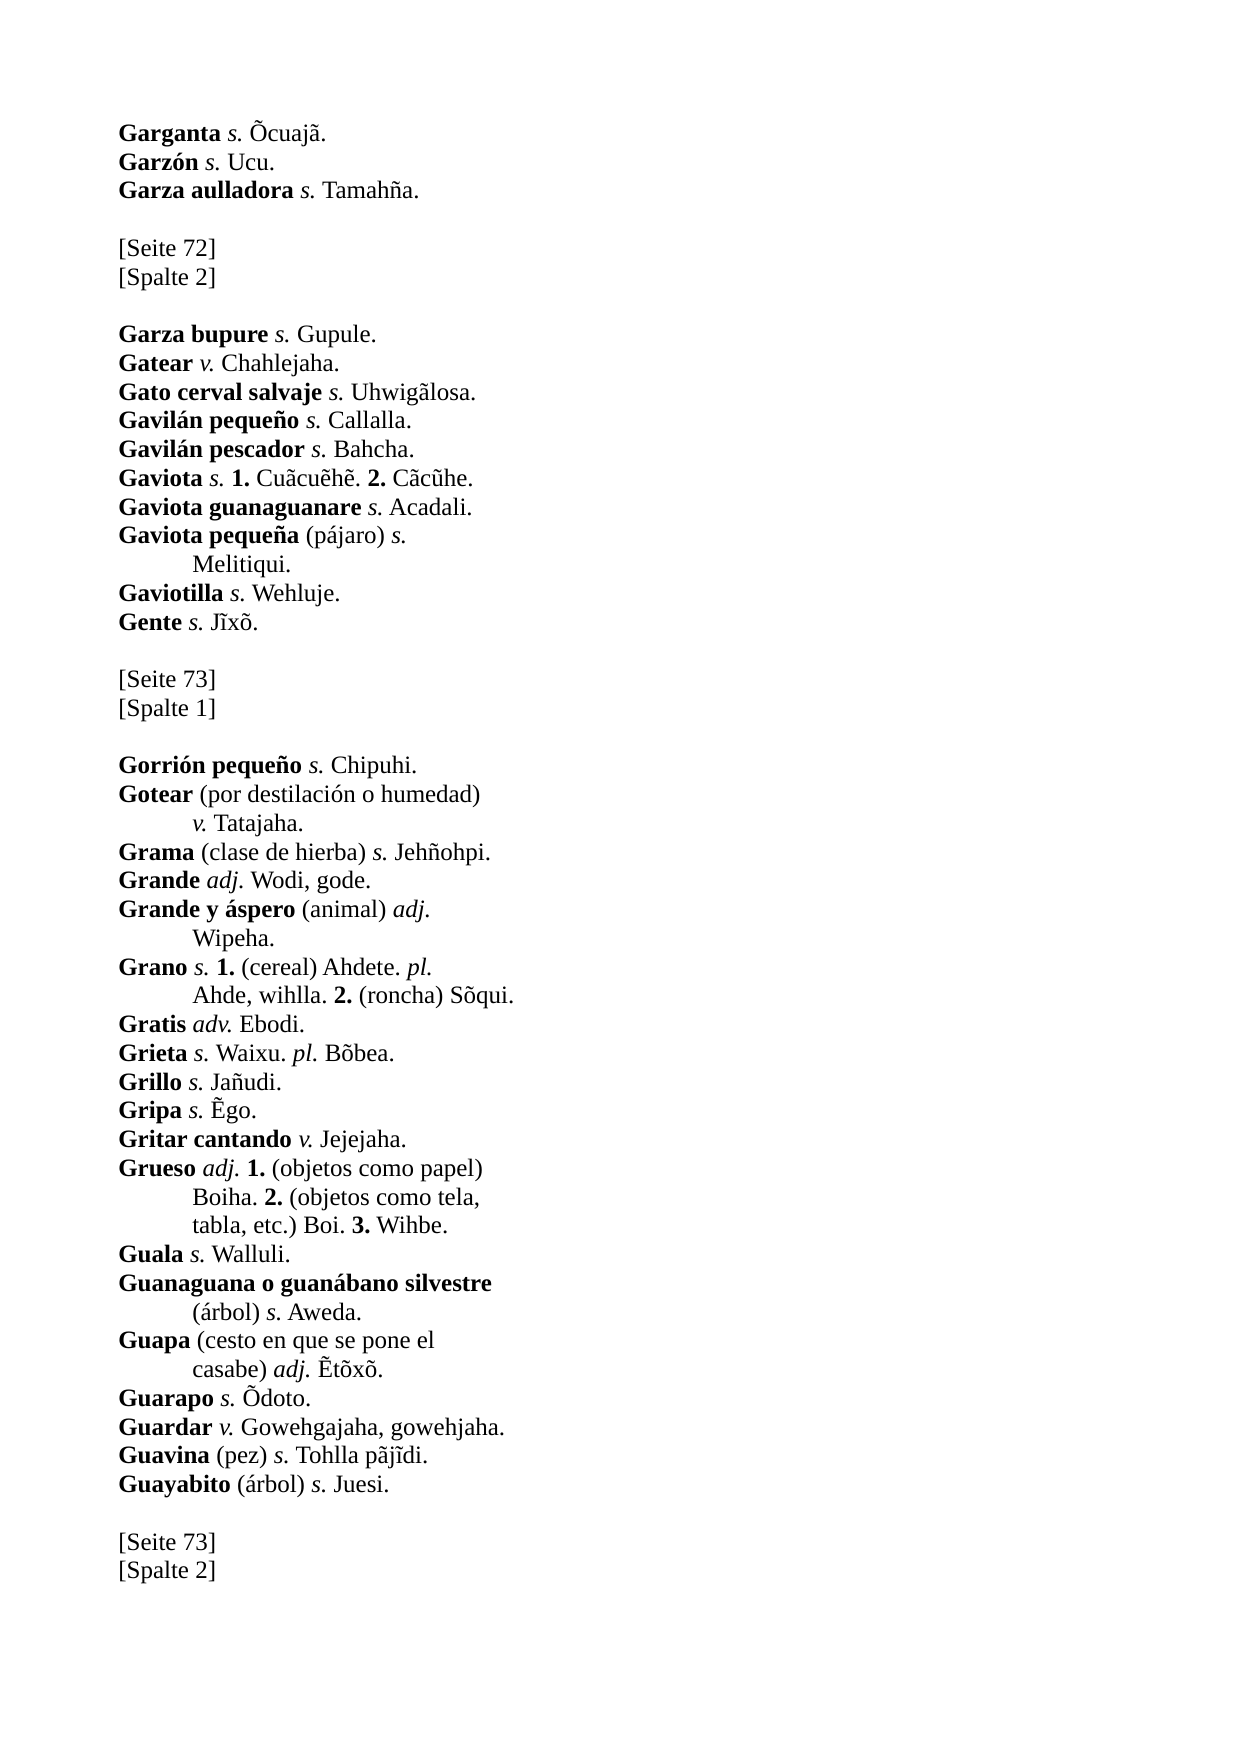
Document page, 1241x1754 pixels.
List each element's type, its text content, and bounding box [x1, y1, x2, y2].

text Guala s. Walluli. [118, 1239, 1122, 1268]
text Garza bupure s. Gupule. [118, 319, 1122, 348]
text Guapa (cesto en que se pone el [118, 1326, 1122, 1354]
text [Seite 73] [118, 664, 1122, 693]
text Grillo s. Jañudi. [118, 1067, 1122, 1096]
text [Seite 72] [118, 233, 1122, 262]
text Garganta s. Õcuajã. [118, 118, 1122, 147]
text Guayabito (árbol) s. Juesi. [118, 1469, 1122, 1498]
text Guanaguana o guanábano silvestre [118, 1268, 1122, 1297]
text Gaviota pequeña (pájaro) s. [118, 521, 1122, 549]
text Boiha. 2. (objetos como tela, [118, 1182, 1122, 1211]
text Wipeha. [118, 923, 1122, 952]
text Guardar v. Gowehgajaha, gowehjaha. [118, 1412, 1122, 1441]
text Gavilán pequeño s. Callalla. [118, 406, 1122, 434]
text Guarapo s. Õdoto. [118, 1383, 1122, 1412]
text Garzón s. Ucu. [118, 147, 1122, 176]
text Garza aulladora s. Tamahña. [118, 176, 1122, 204]
text Ahde, wihlla. 2. (roncha) Sõqui. [118, 981, 1122, 1009]
text Guavina (pez) s. Tohlla pãjĩdi. [118, 1441, 1122, 1469]
text Gaviota s. 1. Cuãcuẽhẽ. 2. Cãcũhe. [118, 463, 1122, 492]
text v. Tatajaha. [118, 808, 1122, 837]
text Gripa s. Ẽgo. [118, 1096, 1122, 1124]
text Gritar cantando v. Jejejaha. [118, 1124, 1122, 1153]
text Gratis adv. Ebodi. [118, 1009, 1122, 1038]
text tabla, etc.) Boi. 3. Wihbe. [118, 1211, 1122, 1239]
text Gorrión pequeño s. Chipuhi. [118, 751, 1122, 779]
text Grieta s. Waixu. pl. Bõbea. [118, 1038, 1122, 1067]
text Gatear v. Chahlejaha. [118, 348, 1122, 377]
text [Spalte 2] [118, 262, 1122, 291]
text [Spalte 1] [118, 693, 1122, 722]
text [Spalte 2] [118, 1556, 1122, 1584]
text casabe) adj. Ẽtõxõ. [118, 1354, 1122, 1383]
text (árbol) s. Aweda. [118, 1297, 1122, 1326]
text Grueso adj. 1. (objetos como papel) [118, 1153, 1122, 1182]
text [Seite 73] [118, 1527, 1122, 1556]
text Grama (clase de hierba) s. Jehñohpi. [118, 837, 1122, 866]
text Gaviota guanaguanare s. Acadali. [118, 492, 1122, 521]
text Gato cerval salvaje s. Uhwigãlosa. [118, 377, 1122, 406]
text Gaviotilla s. Wehluje. [118, 578, 1122, 607]
text Gente s. Jĩxõ. [118, 607, 1122, 636]
text Gavilán pescador s. Bahcha. [118, 434, 1122, 463]
text Grande adj. Wodi, gode. [118, 866, 1122, 894]
text Grande y áspero (animal) adj. [118, 894, 1122, 923]
text Gotear (por destilación o humedad) [118, 779, 1122, 808]
text Grano s. 1. (cereal) Ahdete. pl. [118, 952, 1122, 981]
text Melitiqui. [118, 549, 1122, 578]
